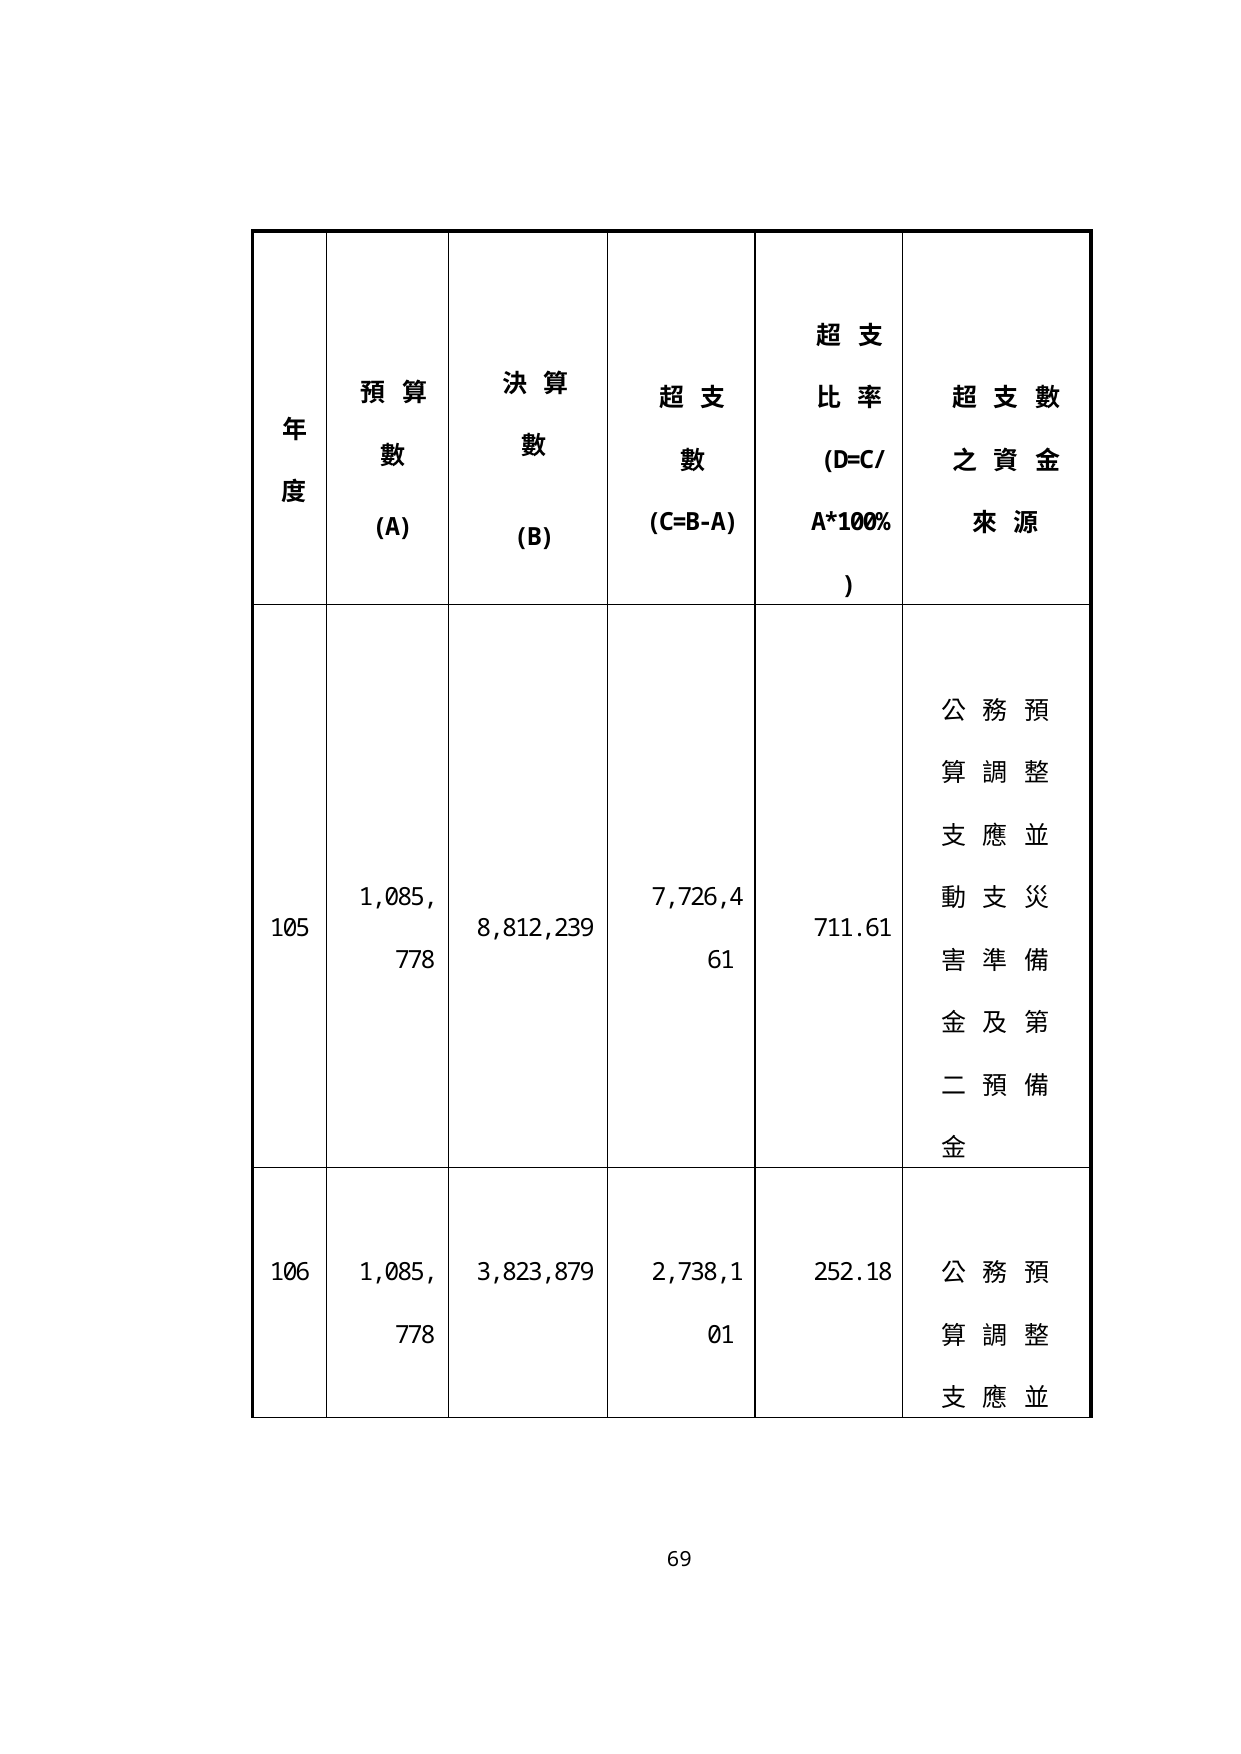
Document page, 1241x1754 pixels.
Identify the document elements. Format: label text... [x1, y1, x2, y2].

table_header 決算數 (B) [449, 233, 607, 604]
table_header 超支比率 (D=C/A*100%) [756, 233, 902, 604]
table_cell 公務預算調整支應並動支災害準備金及第二預備金 [903, 605, 1089, 1167]
table_cell 106 [254, 1168, 326, 1417]
table_cell 8,812,239 [449, 605, 607, 1167]
table_cell 公務預算調整支應並 [903, 1168, 1089, 1417]
table_cell 3,823,879 [449, 1168, 607, 1417]
table_cell 711.61 [756, 605, 902, 1167]
table_cell 1,085,778 [327, 1168, 448, 1417]
table_cell 2,738,101 [608, 1168, 754, 1417]
table_header 預算數 (A) [327, 233, 448, 604]
table_cell 105 [254, 605, 326, 1167]
table_header 超支數(C=B-A) [608, 233, 754, 604]
table_cell 1,085,778 [327, 605, 448, 1167]
table_cell 252.18 [756, 1168, 902, 1417]
table_header 超支數之資金來源 [903, 233, 1089, 604]
table_header 年度 [254, 233, 326, 604]
table_cell 7,726,461 [608, 605, 754, 1167]
